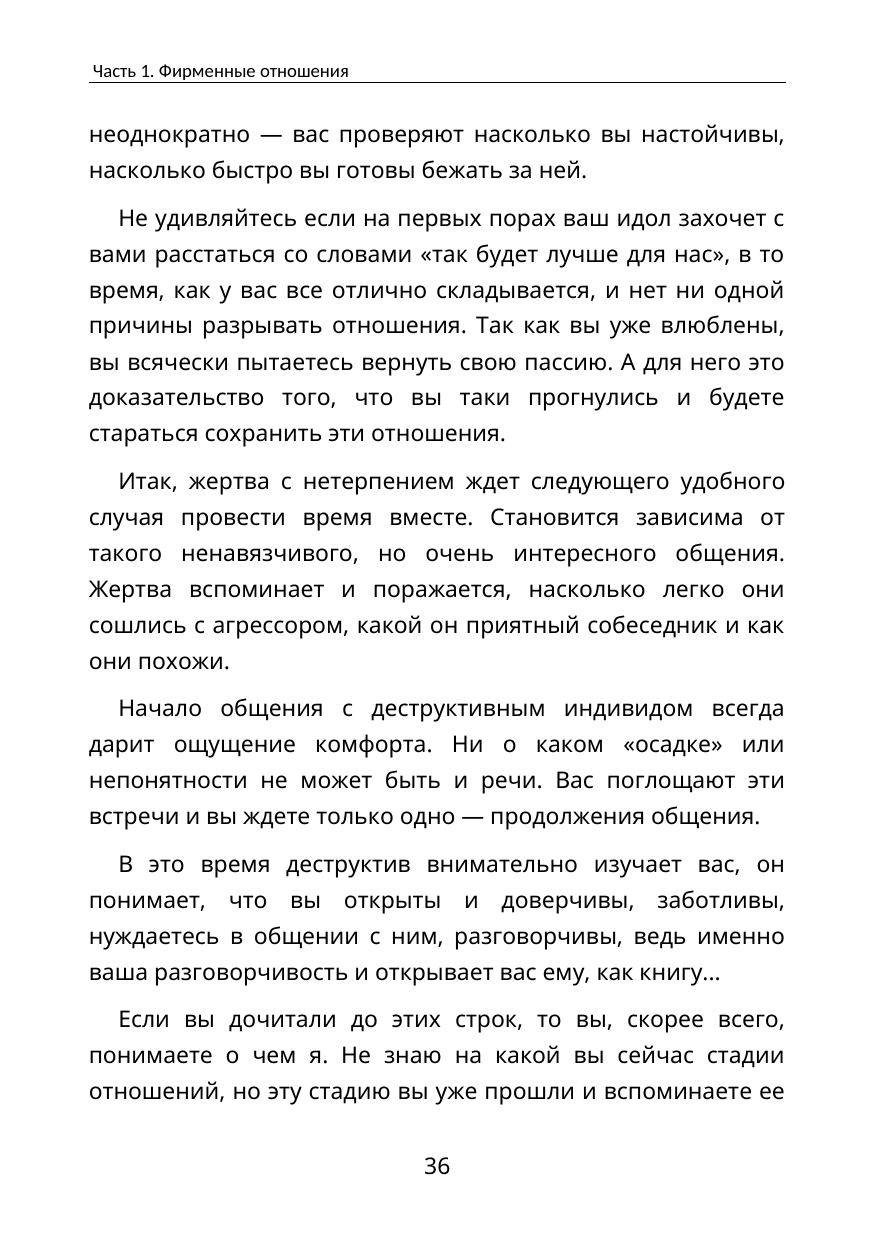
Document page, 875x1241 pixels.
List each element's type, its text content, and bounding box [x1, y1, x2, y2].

text Итак, жертва с нетерпением ждет следующего удобного случая провести время вместе. Становится зависима от такого ненавязчивого, но очень интересного общения. Жертва вспоминает и поражается, насколько легко они сошлись с агрессором, какой он приятный собеседник и как они похожи. [88, 465, 786, 676]
text Начало общения с деструктивным индивидом всегда дарит ощущение комфорта. Ни о каком «осадке» или непонятности не может быть и речи. Вас поглощают эти встречи и вы ждете только одно — продолжения общения. [88, 692, 786, 831]
text Не удивляйтесь если на первых порах ваш идол захочет с вами расстаться со словами «так будет лучше для нас», в то время, как у вас все отлично складывается, и нет ни одной причины разрывать отношения. Так как вы уже влюблены, вы всячески пытаетесь вернуть свою пассию. А для него это доказательство того, что вы таки прогнулись и будете стараться сохранить эти отношения. [88, 202, 786, 448]
text неоднократно — вас проверяют насколько вы настойчивы, насколько быстро вы готовы бежать за ней. [88, 118, 786, 185]
text В это время деструктив внимательно изучает вас, он понимает, что вы открыты и доверчивы, заботливы, нуждаетесь в общении с ним, разговорчивы, ведь именно ваша разговорчивость и открывает вас ему, как книгу... [88, 848, 786, 987]
text Если вы дочитали до этих строк, то вы, скорее всего, понимаете о чем я. Не знаю на какой вы сейчас стадии отношений, но эту стадию вы уже прошли и вспоминаете ее [88, 1003, 786, 1107]
